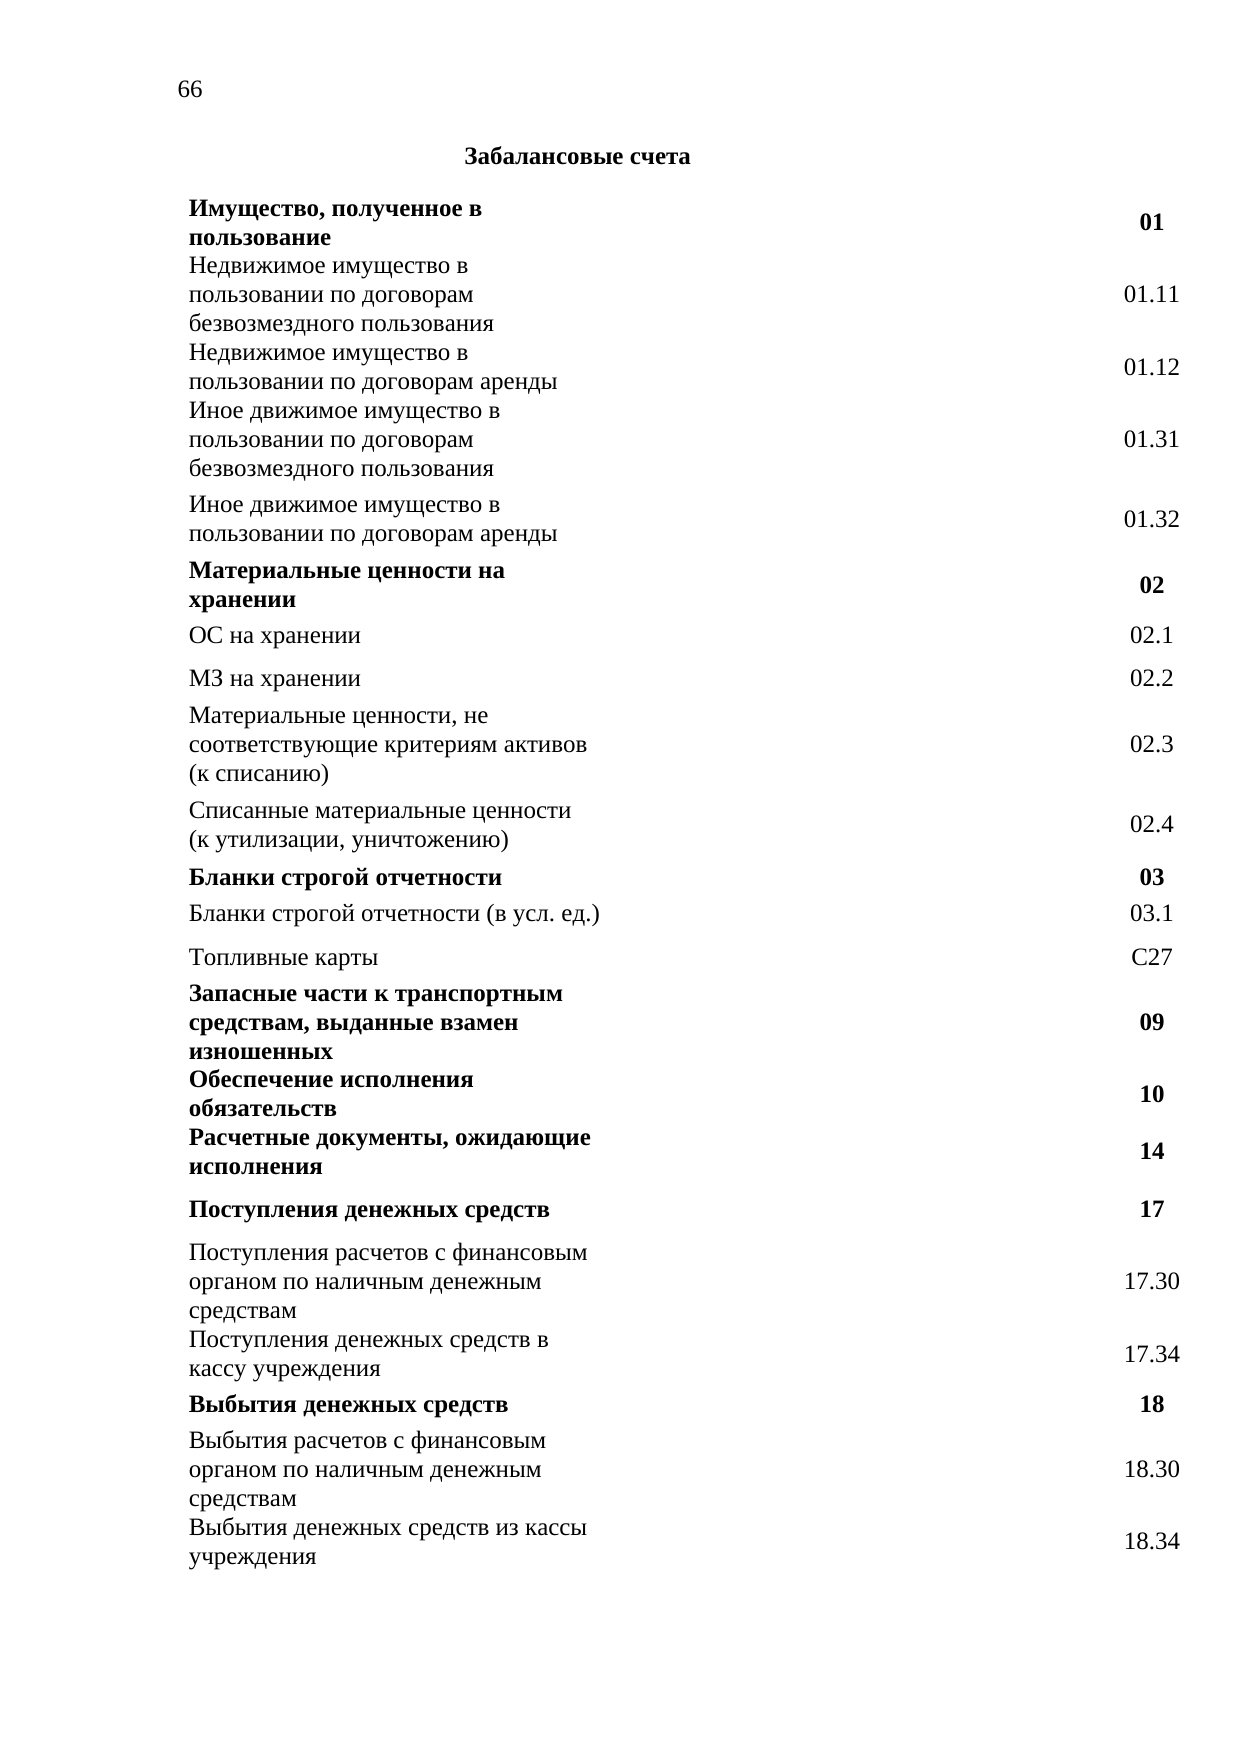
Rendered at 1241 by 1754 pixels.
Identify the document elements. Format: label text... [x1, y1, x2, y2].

table_cell Материальные ценности на хранении [177, 555, 616, 613]
table_cell [616, 1122, 985, 1179]
table_cell 17 [985, 1180, 1240, 1237]
table_cell 03 [985, 861, 1240, 891]
table_cell Выбытия денежных средств [177, 1383, 616, 1425]
table_cell 10 [985, 1065, 1240, 1122]
table_cell МЗ на хранении [177, 655, 616, 700]
table_cell 18 [985, 1383, 1240, 1425]
table_cell Иное движимое имущество в пользовании по договорам аренды [177, 481, 616, 555]
table_cell [616, 787, 985, 861]
table_cell Поступления денежных средств [177, 1180, 616, 1237]
table_cell 03.1 [985, 891, 1240, 935]
table_cell [616, 395, 985, 481]
table_cell 01 [985, 193, 1240, 251]
table_cell [616, 1237, 985, 1323]
table_cell 14 [985, 1122, 1240, 1179]
table_cell С27 [985, 935, 1240, 978]
table_cell [616, 193, 985, 251]
table_cell [616, 978, 985, 1064]
table_cell 01.12 [985, 337, 1240, 395]
table_cell [616, 655, 985, 700]
table_cell 17.34 [985, 1324, 1240, 1383]
table_cell 18.34 [985, 1511, 1240, 1570]
table_cell 02.1 [985, 614, 1240, 655]
table_cell [616, 1425, 985, 1511]
table_cell [616, 614, 985, 655]
table_cell [616, 891, 985, 935]
table_cell [985, 118, 1240, 193]
table_cell [616, 1065, 985, 1122]
table_cell [616, 1511, 985, 1570]
table_cell 02.3 [985, 700, 1240, 787]
table_cell Поступления денежных средств в кассу учреждения [177, 1324, 616, 1383]
table_cell [616, 861, 985, 891]
table_cell ОС на хранении [177, 614, 616, 655]
table_cell 01.11 [985, 251, 1240, 337]
table_cell Запасные части к транспортным средствам, выданные взамен изношенных [177, 978, 616, 1064]
table_cell Иное движимое имущество в пользовании по договорам безвозмездного пользования [177, 395, 616, 481]
table_cell Недвижимое имущество в пользовании по договорам аренды [177, 337, 616, 395]
table_cell 09 [985, 978, 1240, 1064]
table_cell [616, 481, 985, 555]
table_cell [616, 1324, 985, 1383]
table_cell [616, 1383, 985, 1425]
table_cell [616, 555, 985, 613]
table_cell Топливные карты [177, 935, 616, 978]
table_cell Выбытия денежных средств из кассы учреждения [177, 1511, 616, 1570]
table_cell Имущество, полученное в пользование [177, 193, 616, 251]
table_cell Недвижимое имущество в пользовании по договорам безвозмездного пользования [177, 251, 616, 337]
table_cell Списанные материальные ценности (к утилизации, уничтожению) [177, 787, 616, 861]
table_cell [616, 251, 985, 337]
table_cell 01.32 [985, 481, 1240, 555]
table_cell Материальные ценности, не соответствующие критериям активов (к списанию) [177, 700, 616, 787]
table_cell Выбытия расчетов с финансовым органом по наличным денежным средствам [177, 1425, 616, 1511]
table_cell Бланки строгой отчетности (в усл. ед.) [177, 891, 616, 935]
table_cell [616, 1180, 985, 1237]
table_cell 17.30 [985, 1237, 1240, 1323]
table_cell Бланки строгой отчетности [177, 861, 616, 891]
table_cell Забалансовые счета [177, 118, 985, 193]
table_cell [616, 700, 985, 787]
table_cell 02.2 [985, 655, 1240, 700]
table_cell Расчетные документы, ожидающие исполнения [177, 1122, 616, 1179]
table_cell 01.31 [985, 395, 1240, 481]
table_cell [616, 337, 985, 395]
table_cell Поступления расчетов с финансовым органом по наличным денежным средствам [177, 1237, 616, 1323]
table_cell Обеспечение исполнения обязательств [177, 1065, 616, 1122]
table_cell 02 [985, 555, 1240, 613]
table_cell [616, 935, 985, 978]
table_cell 02.4 [985, 787, 1240, 861]
table_cell 18.30 [985, 1425, 1240, 1511]
